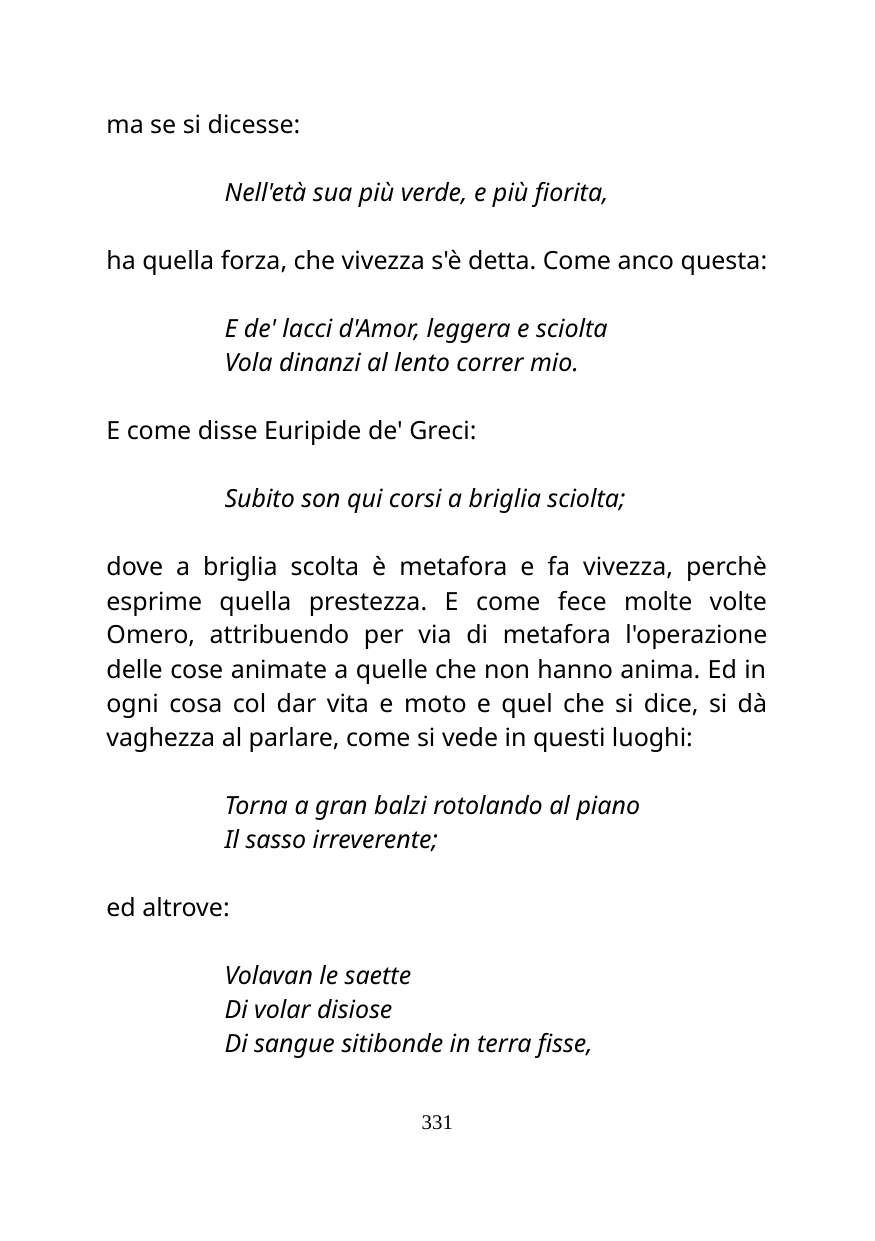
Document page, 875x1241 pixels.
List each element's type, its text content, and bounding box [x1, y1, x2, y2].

text ha quella forza, che vivezza s'è detta. Come anco questa: [106, 242, 768, 277]
text E come disse Euripide de' Greci: [106, 413, 768, 447]
text ma se si dicesse: [106, 106, 768, 140]
text Torna a gran balzi rotolando al piano [106, 787, 768, 822]
text Nell'età sua più verde, e più fiorita, [106, 174, 768, 208]
text Di sangue sitibonde in terra fisse, [106, 1026, 768, 1060]
text Subito son qui corsi a briglia sciolta; [106, 481, 768, 515]
text E de' lacci d'Amor, leggera e sciolta [106, 311, 768, 345]
text Di volar disiose [106, 992, 768, 1026]
text Volavan le saette [106, 958, 768, 992]
text dove a briglia scolta è metafora e fa vivezza, perchè esprime quella prestezza. E come fece molte volte Omero, attribuendo per via di metafora l'operazione delle cose animate a quelle che non hanno anima. Ed in ogni cosa col dar vita e moto e quel che si dice, si dà vaghezza al parlare, come si vede in questi luoghi: [106, 549, 768, 753]
text ed altrove: [106, 890, 768, 924]
text Il sasso irreverente; [106, 822, 768, 856]
text Vola dinanzi al lento correr mio. [106, 345, 768, 379]
